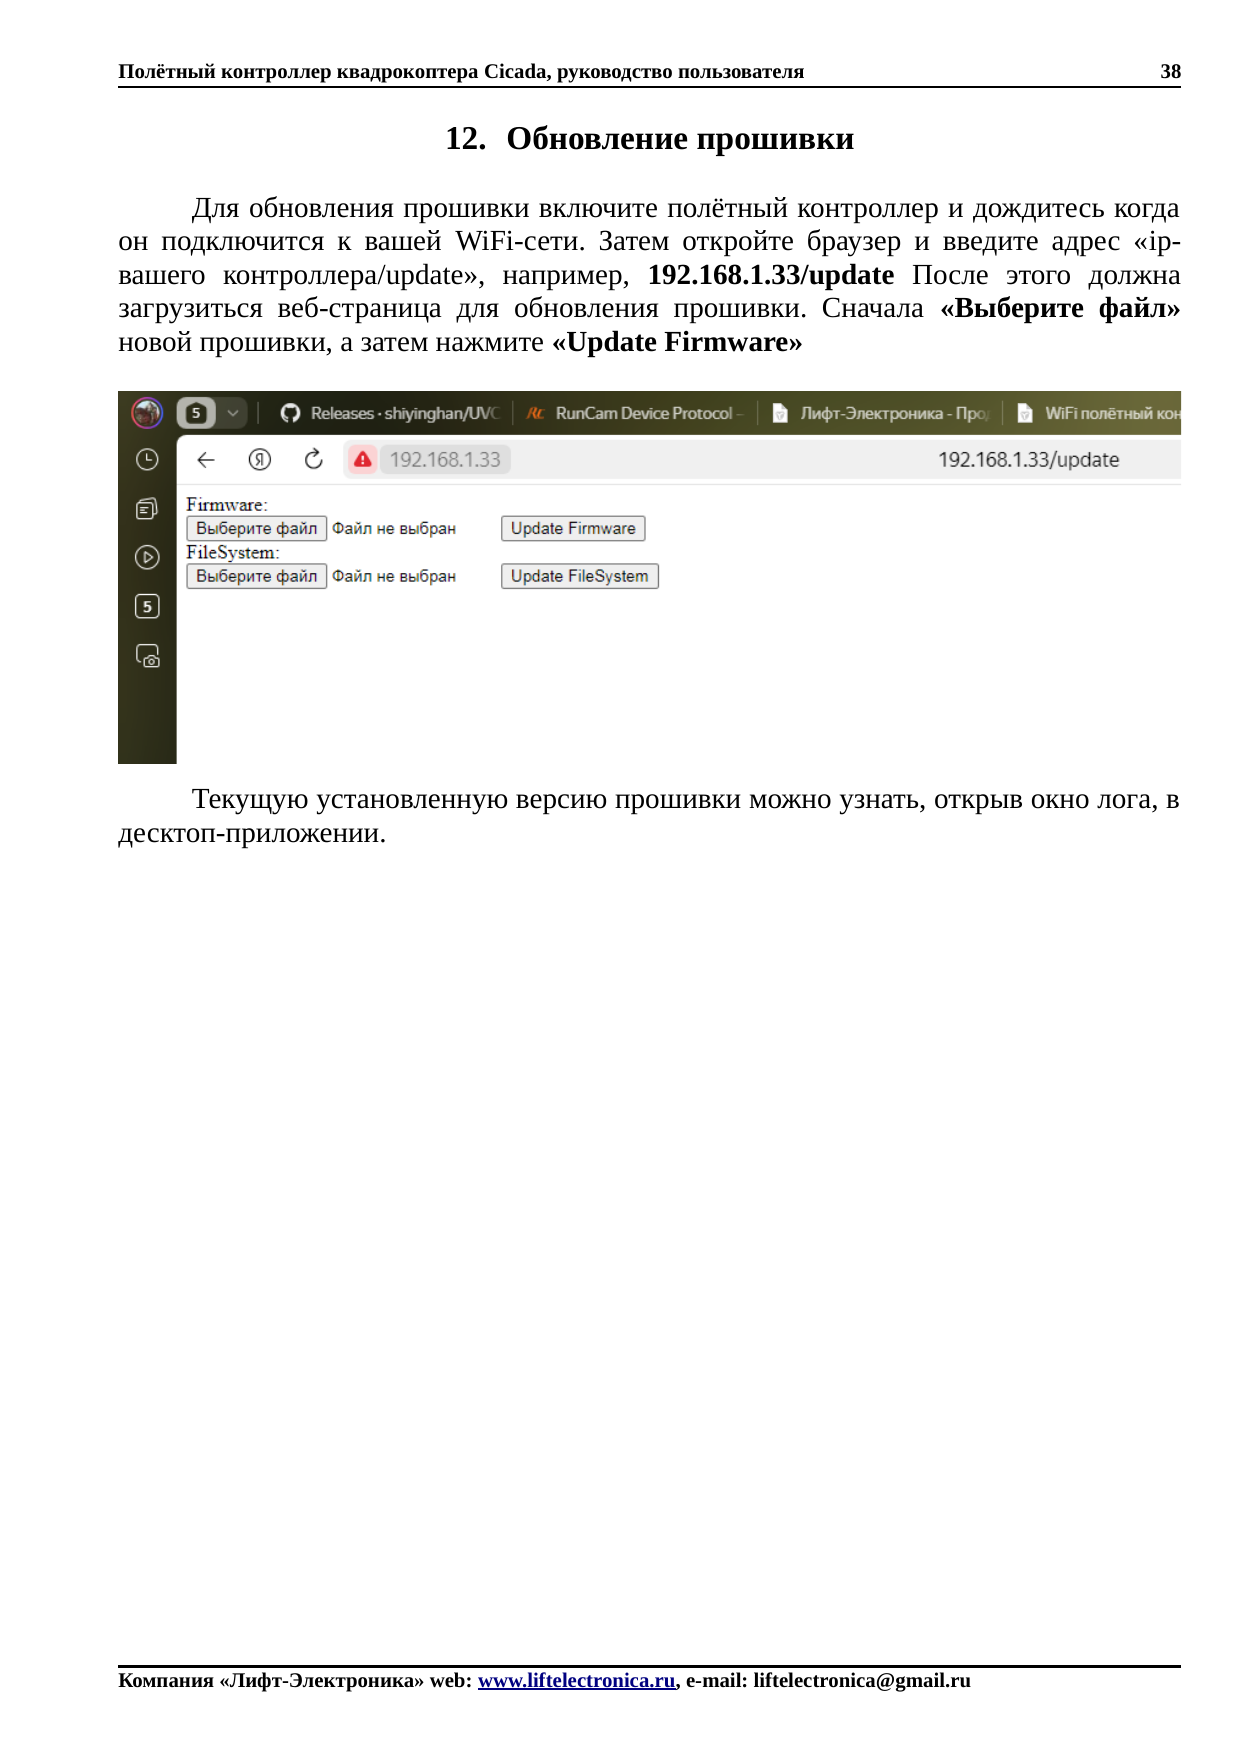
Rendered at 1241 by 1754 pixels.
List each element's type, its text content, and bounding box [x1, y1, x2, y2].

text Текущую установленную версию прошивки можно узнать, открыв окно лога, в десктоп-приложении. [118, 764, 1181, 848]
text Для обновления прошивки включите полётный контроллер и дождитесь когда он подключится к вашей WiFi-сети. Затем откройте браузер и введите адрес «ip-вашего контроллера/update», например, 192.168.1.33/update После этого должна загрузиться веб-страница для обновления прошивки. Сначала «Выберите файл» новой прошивки, а затем нажмите «Update Firmware» [118, 190, 1181, 358]
picture [118, 391, 1182, 764]
subtitle Обновление прошивки [118, 118, 1181, 156]
